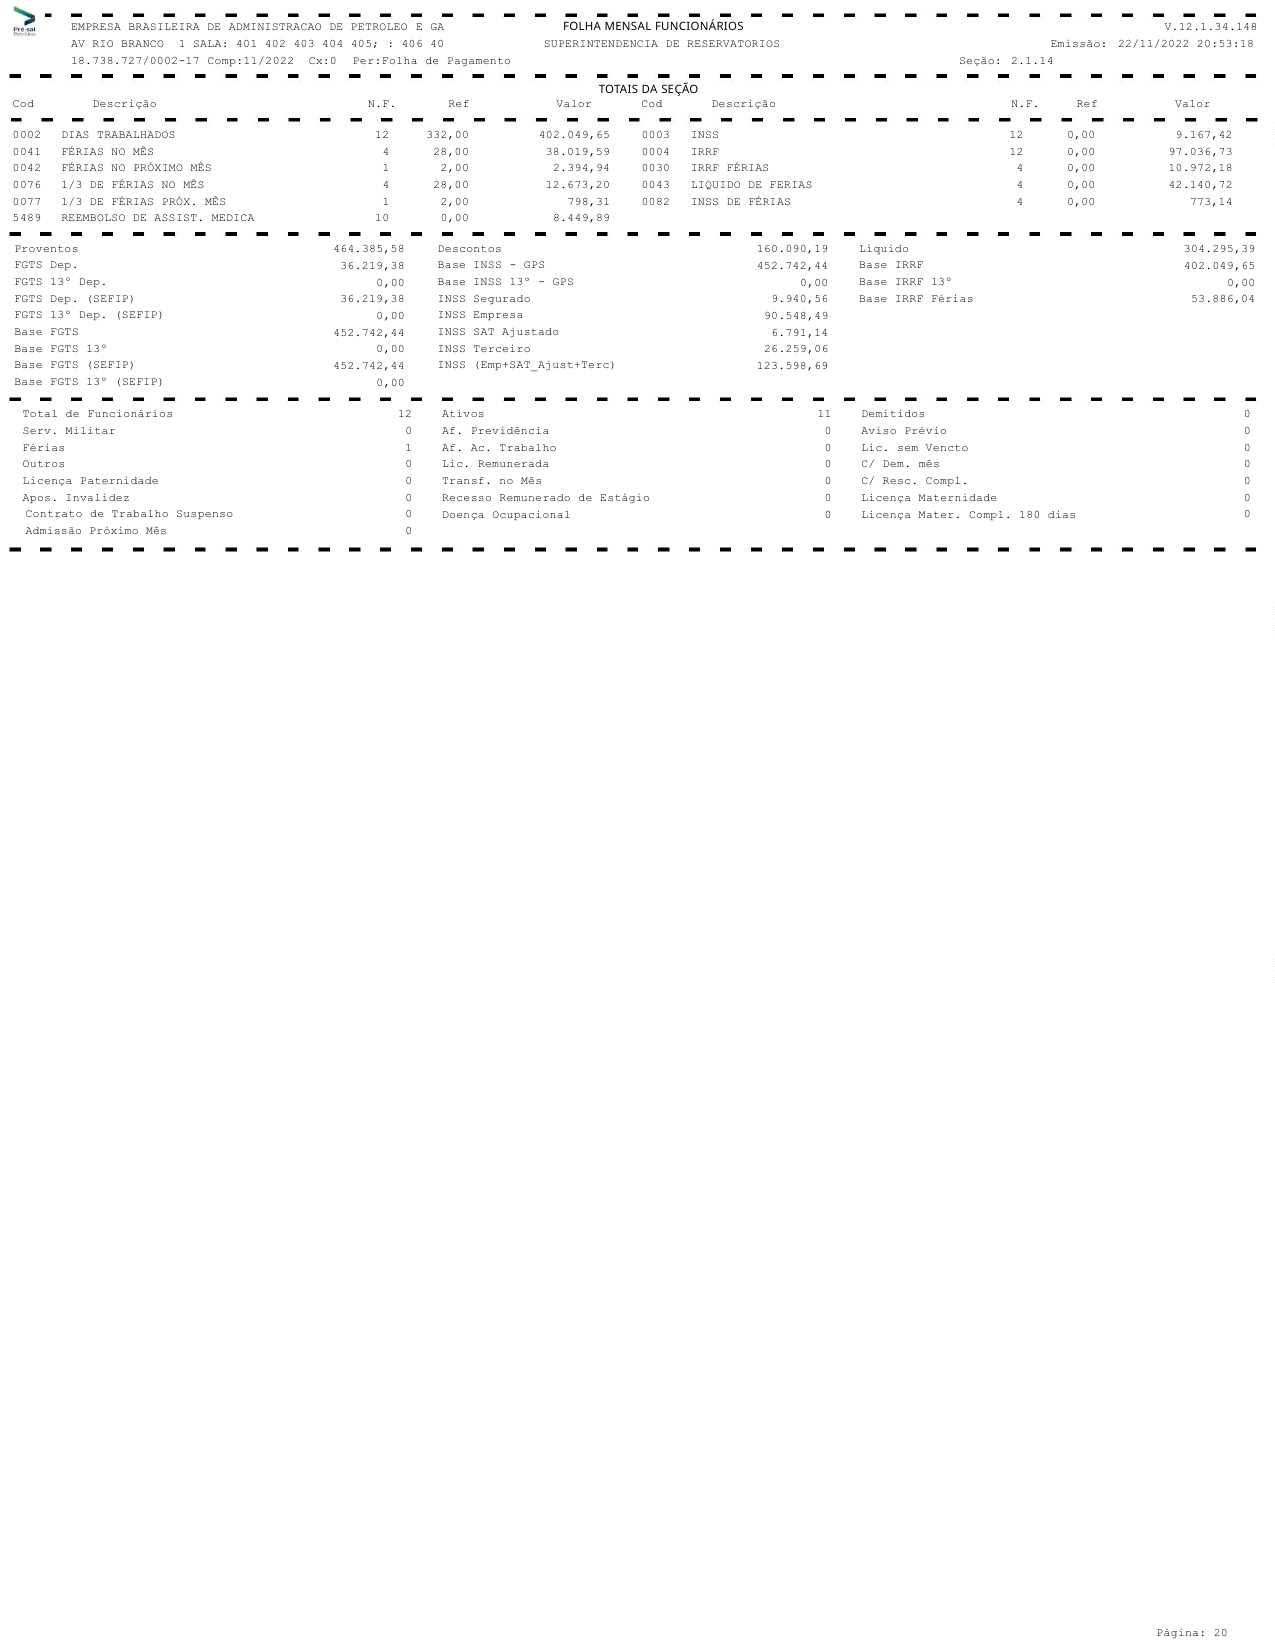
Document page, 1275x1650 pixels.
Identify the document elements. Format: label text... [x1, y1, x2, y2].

text Recesso Remunerado de Estágio [442, 491, 675, 504]
text Apos. Invalidez [22, 490, 259, 504]
text INSS Terceiro [437, 341, 578, 355]
text 0 [405, 457, 429, 471]
text INSS [691, 127, 736, 141]
text 0 [824, 507, 849, 521]
text 002 [20, 127, 58, 141]
text INSS DE FÉRIAS [691, 194, 831, 208]
text 53.886,04 [1191, 292, 1273, 306]
text 0043 [641, 177, 687, 191]
text FOLHA MENSAL FUNCIONÁRIOS [563, 20, 767, 33]
picture [0, 0, 1275, 1650]
text FGTS 13º Dep. (SEFIP) [14, 308, 188, 322]
text Serv. Militar [22, 424, 196, 437]
text 304.295,39 [1184, 242, 1273, 256]
text V.12.1.34.148 [1164, 20, 1275, 33]
text INSS Segurado [437, 291, 594, 305]
text 0 [405, 524, 429, 537]
text LIQUIDO DE FERIAS [691, 177, 831, 191]
text 042 [20, 161, 58, 174]
text 0 [405, 424, 429, 437]
text Contrato de Trabalho Suspenso [25, 507, 259, 521]
text 4 [1016, 161, 1041, 174]
text 1/3 DE FÉRIAS PRÓX. MÊS [61, 194, 280, 208]
text Lic. Remunerada [442, 457, 574, 471]
text 0 [12, 177, 20, 191]
text Férias [22, 440, 83, 454]
text Af. Ac. Trabalho [442, 440, 574, 454]
text Descrição [711, 97, 793, 111]
text 452.742,44 [757, 259, 846, 272]
text Descrição [92, 97, 174, 111]
text TOTAIS DA SEÇÃO [598, 82, 723, 96]
text 0 [12, 144, 20, 158]
text 160.090,19 [757, 242, 846, 256]
text Cod [641, 97, 680, 111]
text Base INSS 13º - GPS [437, 275, 594, 288]
text 0003 [641, 127, 687, 141]
text C/ Dem. mês [861, 457, 986, 471]
text 12 [1009, 127, 1041, 141]
text 0,00 [440, 211, 486, 224]
text Seção: 2.1.14 [959, 53, 1130, 67]
text Base FGTS 13º (SEFIP) [14, 375, 188, 388]
text C/ Resc. Compl. [861, 474, 1018, 487]
text 28,00 [433, 144, 486, 158]
text 4 [382, 178, 407, 191]
text 0 [12, 194, 20, 208]
text 0,00 [1067, 177, 1113, 191]
text INSS Empresa [437, 308, 541, 322]
text 452.742,44 [333, 359, 422, 372]
text 123.598,69 [757, 359, 846, 372]
text 0 [1244, 440, 1268, 454]
text 1/3 DE FÉRIAS NO MÊS [61, 177, 280, 191]
text SUPERINTENDENCIA DE RESERVATORIOS [543, 37, 806, 50]
text 0082 [641, 194, 687, 208]
text 1 [71, 53, 78, 67]
text Ref [448, 97, 487, 111]
text 5 [12, 211, 20, 224]
text Página: 20 [1156, 1626, 1244, 1639]
text Doença Ocupacional [442, 507, 675, 521]
text 0 [1244, 474, 1268, 487]
text DIAS TRABALHADOS [61, 127, 193, 141]
text 10 [375, 211, 407, 224]
text 90.548,49 [764, 309, 846, 322]
text EMPRESA BRASILEIRA DE ADMINISTRACAO DE PETROLEO E GA [71, 20, 469, 33]
text 0 [1244, 507, 1268, 521]
text 12 [375, 127, 407, 141]
text 0004 [641, 144, 687, 158]
text 402.049,65 [538, 127, 627, 141]
text Base IRRF [859, 258, 941, 272]
text Líquido [859, 241, 926, 255]
text 0,00 [800, 275, 846, 289]
text 0,00 [376, 275, 422, 289]
text 0 [1244, 407, 1268, 421]
text Base INSS - GPS [437, 258, 594, 272]
text 0,00 [1067, 144, 1113, 158]
text 773,14 [1190, 194, 1250, 208]
text Transf. no Mês [442, 474, 574, 487]
text 0 [824, 440, 849, 454]
text 4 [382, 144, 407, 158]
text 1 [382, 161, 407, 174]
text 8.738.727/0002-17 Comp:11/2022 Cx:0 Per:Folha de Pagamento [78, 53, 536, 67]
text Emissão: [1050, 37, 1118, 50]
text AV RIO BRANCO 1 SALA: 401 402 403 404 405; : 406 40 [71, 37, 469, 50]
text FGTS 13º Dep. [14, 275, 125, 288]
text Licença Paternidade [22, 474, 259, 487]
text 11 [817, 407, 849, 421]
text Licença Maternidade [861, 490, 1018, 504]
text IRRF [691, 144, 736, 158]
text 36.219,38 [340, 292, 422, 306]
text 2.394,94 [553, 161, 627, 174]
text Aviso Prévio [861, 424, 964, 437]
text 10.972,18 [1168, 161, 1250, 174]
text N.F. [1011, 97, 1057, 111]
text 1 [382, 194, 407, 208]
text 4 [1016, 178, 1041, 191]
text 0,00 [1067, 161, 1113, 174]
text 077 [20, 194, 58, 208]
text 332,00 [426, 127, 486, 141]
text FGTS Dep. (SEFIP) [14, 291, 188, 305]
text Cod [12, 97, 51, 111]
text 0 [1244, 490, 1268, 504]
text 0 [1244, 424, 1268, 437]
text Af. Previdência [442, 424, 574, 437]
text 9.167,42 [1175, 127, 1250, 141]
text Base IRRF Férias [859, 291, 991, 305]
text 464.385,58 [333, 242, 422, 256]
text Ref [1076, 97, 1115, 111]
text 0,00 [376, 309, 422, 322]
text 0,00 [1227, 275, 1273, 289]
text Proventos [14, 241, 96, 255]
text 0,00 [1067, 194, 1113, 208]
text 0,00 [376, 342, 422, 356]
text Valor [556, 97, 609, 111]
text Lic. sem Vencto [861, 440, 986, 454]
text 8.449,89 [553, 211, 627, 224]
text 22/11/2022 20:53:18 [1118, 37, 1275, 50]
text Valor [1175, 97, 1228, 111]
text 402.049,65 [1184, 259, 1273, 272]
text Base FGTS [14, 325, 188, 338]
text Admissão Próximo Mês [25, 524, 259, 537]
text 26.259,06 [764, 342, 846, 356]
text Base IRRF 13º [859, 275, 991, 288]
text Outros [22, 457, 83, 471]
text 0 [405, 490, 429, 504]
text 798,31 [567, 194, 627, 208]
text 28,00 [433, 178, 486, 191]
text 0 [405, 474, 429, 487]
text 12.673,20 [546, 177, 627, 191]
text IRRF FÉRIAS [691, 161, 831, 174]
text 38.019,59 [546, 144, 627, 158]
text 0 [1244, 457, 1268, 471]
text 36.219,38 [340, 259, 422, 272]
text 0 [824, 424, 849, 437]
text 0 [405, 507, 429, 521]
text 9.940,56 [771, 292, 846, 306]
text 4 [1016, 194, 1041, 208]
text 0030 [641, 161, 687, 174]
text FÉRIAS NO PRÓXIMO MÊS [61, 161, 280, 174]
text Descontos [437, 241, 519, 255]
text 2,00 [440, 161, 486, 174]
text 12 [398, 407, 429, 421]
text 2,00 [440, 194, 486, 208]
text REEMBOLSO DE ASSIST. MEDICA [61, 211, 280, 224]
text Demitidos [861, 407, 943, 421]
text Licença Mater. Compl. 180 dias [861, 507, 1102, 521]
text 0,00 [376, 376, 422, 389]
text 489 [20, 211, 58, 224]
text 42.140,72 [1168, 177, 1250, 191]
text 97.036,73 [1168, 144, 1250, 158]
text 0 [824, 474, 849, 487]
text INSS SAT Ajustado [437, 325, 578, 338]
text 076 [20, 177, 58, 191]
text Total de Funcionários [22, 407, 196, 421]
text 12 [1009, 144, 1041, 158]
text N.F. [368, 97, 414, 111]
text Base FGTS (SEFIP) [14, 358, 188, 372]
text 0 [824, 457, 849, 471]
text 0,00 [1067, 127, 1113, 141]
text 6.791,14 [771, 325, 846, 339]
text FGTS Dep. [14, 258, 96, 272]
text Base FGTS 13º [14, 341, 125, 355]
text FÉRIAS NO MÊS [61, 144, 172, 158]
text 0 [12, 127, 20, 141]
text 0 [824, 491, 849, 504]
text Ativos [442, 407, 502, 421]
text 1 [405, 440, 429, 454]
text 452.742,44 [333, 325, 422, 339]
text INSS (Emp+SAT_Ajust+Terc) [437, 358, 642, 372]
text 041 [20, 144, 58, 158]
text 0 [12, 161, 20, 174]
